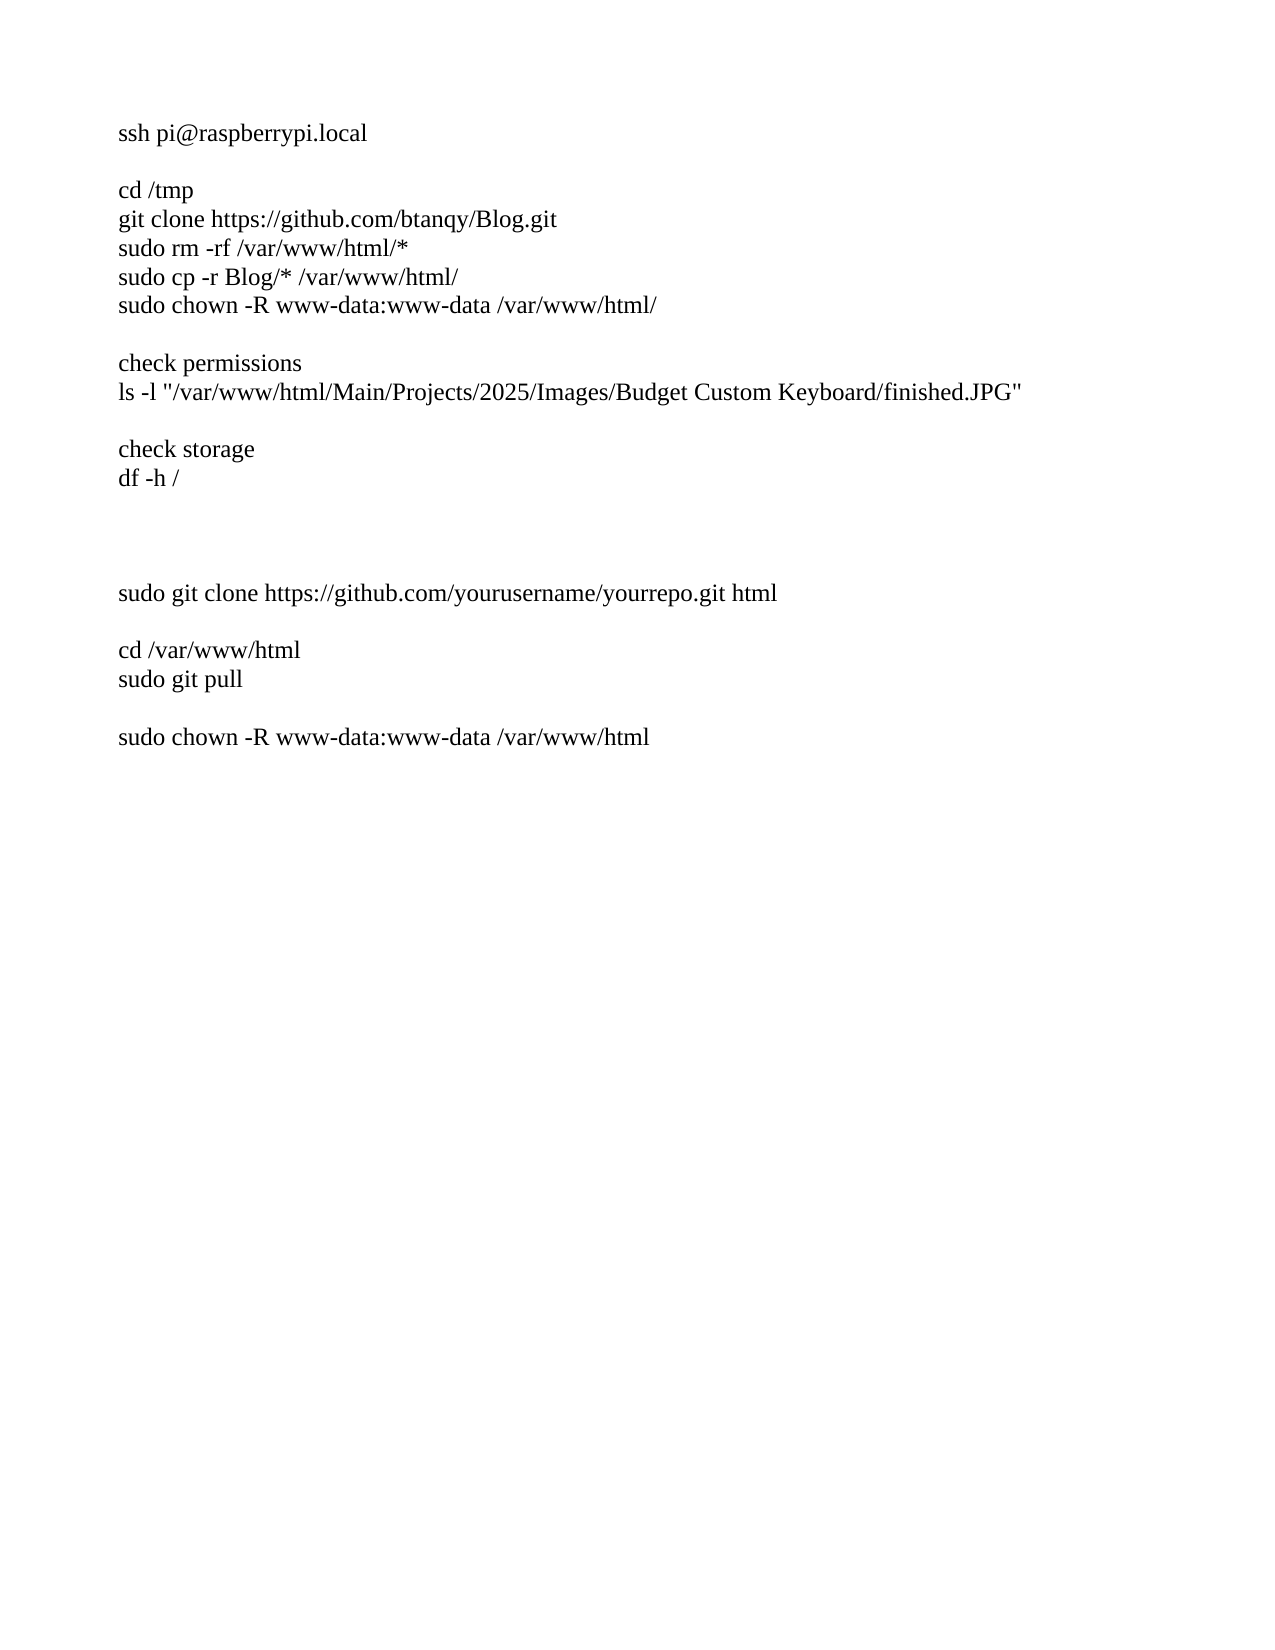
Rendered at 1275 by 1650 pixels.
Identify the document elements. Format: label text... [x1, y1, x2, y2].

text sudo git pull [118, 664, 1157, 693]
text df -h / [118, 463, 1157, 492]
text git clone https://github.com/btanqy/Blog.git [118, 204, 1157, 233]
text sudo chown -R www-data:www-data /var/www/html [118, 722, 1157, 751]
text sudo git clone https://github.com/yourusername/yourrepo.git html [118, 578, 1157, 607]
text cd /var/www/html [118, 636, 1157, 664]
text check storage [118, 434, 1157, 463]
text ls -l "/var/www/html/Main/Projects/2025/Images/Budget Custom Keyboard/finished.JPG" [118, 377, 1157, 406]
text sudo chown -R www-data:www-data /var/www/html/ [118, 291, 1157, 319]
text cd /tmp [118, 176, 1157, 204]
text sudo rm -rf /var/www/html/* [118, 233, 1157, 262]
text check permissions [118, 348, 1157, 377]
text sudo cp -r Blog/* /var/www/html/ [118, 262, 1157, 291]
text ssh pi@raspberrypi.local [118, 118, 1157, 147]
